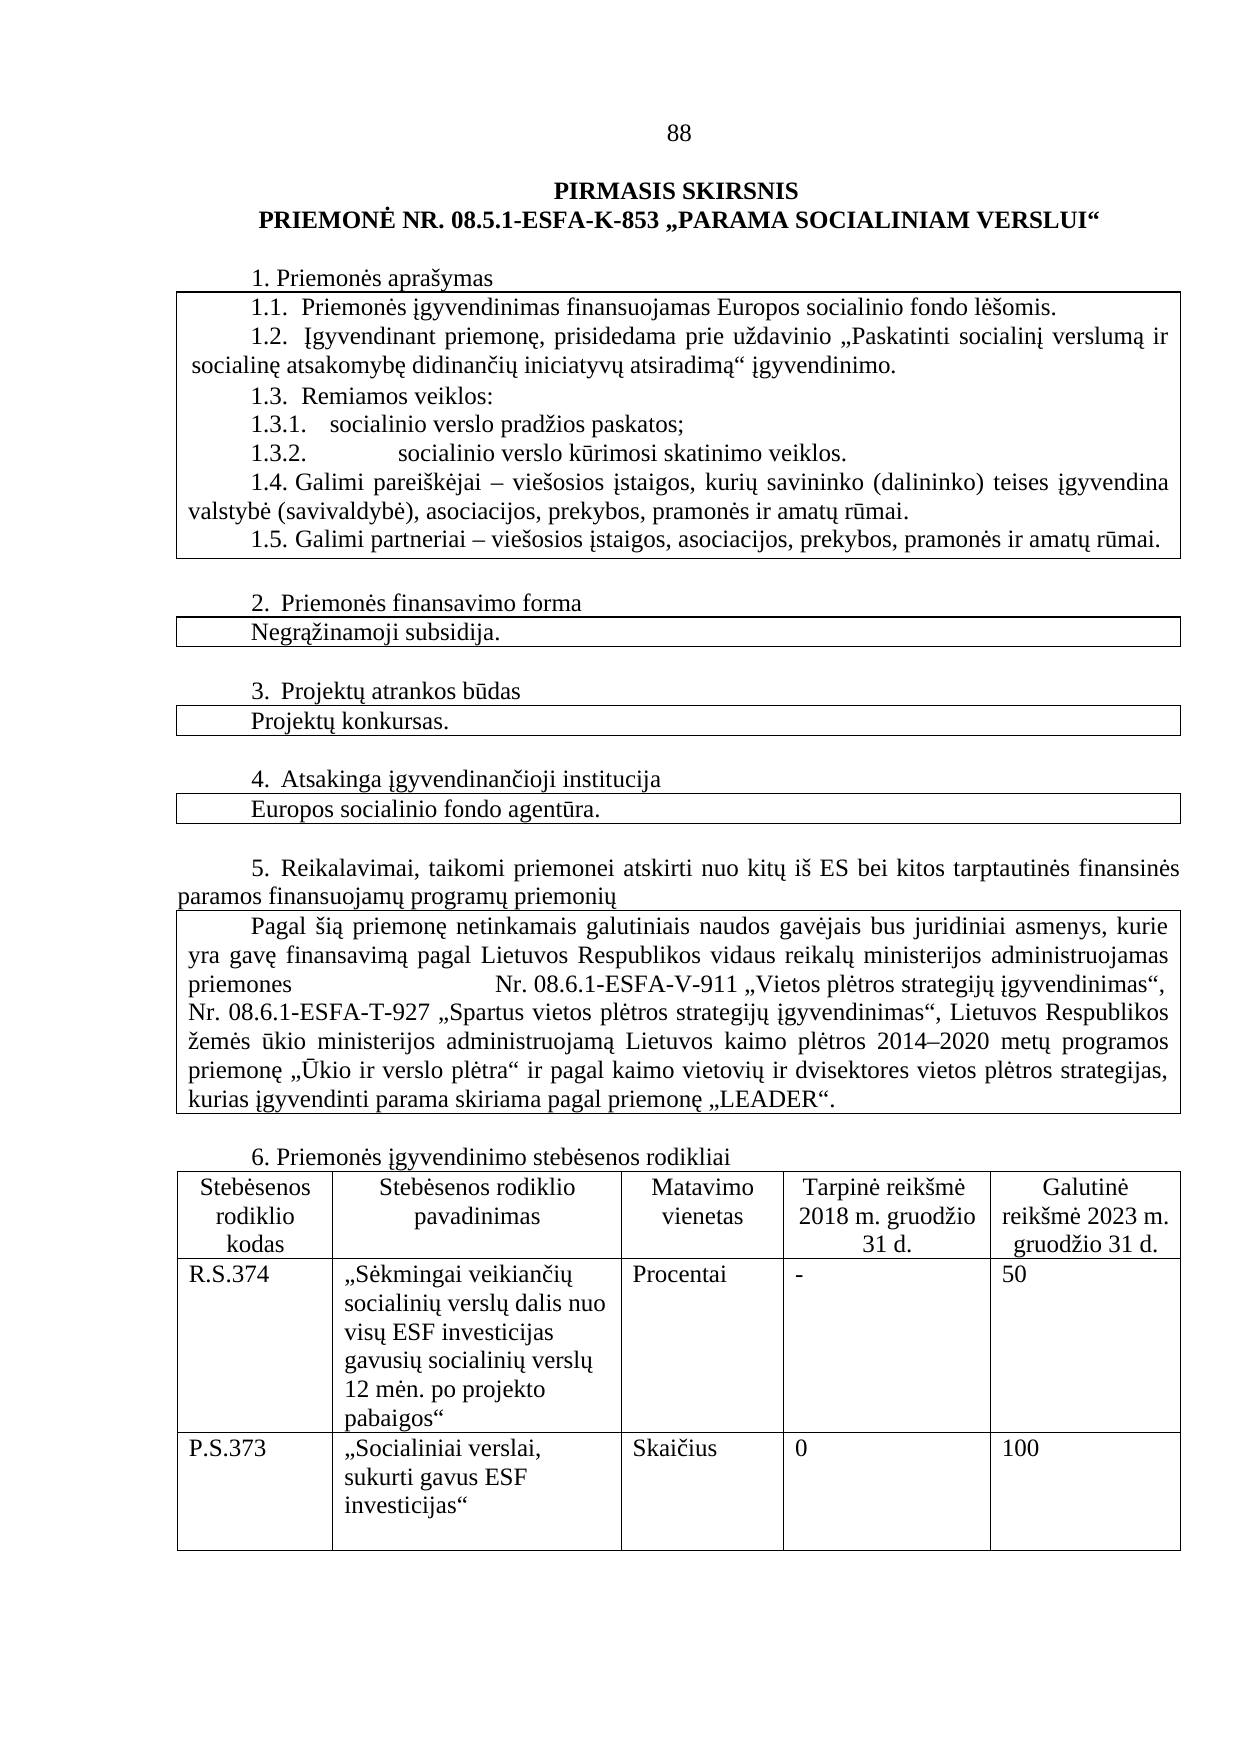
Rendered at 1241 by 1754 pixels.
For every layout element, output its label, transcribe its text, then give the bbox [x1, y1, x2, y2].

text PIRMASIS SKIRSNIS [177, 176, 1181, 205]
table_cell P.S.373 [178, 1433, 332, 1550]
table_cell R.S.374 [178, 1259, 332, 1432]
text 4. Atsakinga įgyvendinančioji institucija [215, 764, 1181, 793]
text PRIEMONĖ NR. 08.5.1-ESFA-K-853 „Parama socialiniam verslui“ [177, 205, 1181, 234]
table_header Tarpinė reikšmė 2018 m. gruodžio 31 d. [784, 1172, 990, 1258]
table_cell 1.3. Remiamos veiklos: 1.3.1. socialinio verslo pradžios paskatos; 1.3.2. socialinio verslo kūrimosi skatinimo veiklos. [177, 381, 1180, 467]
table_cell 1.4. Galimi pareiškėjai – viešosios įstaigos, kurių savininko (dalininko) teises įgyvendina valstybė (savivaldybė), asociacijos, prekybos, pramonės ir amatų rūmai. 1.5. Galimi partneriai – viešosios įstaigos, asociacijos, prekybos, pramonės ir amatų rūmai. [177, 467, 1180, 558]
text 1. Priemonės aprašymas [244, 263, 1181, 291]
table_header Matavimo vienetas [622, 1172, 783, 1258]
table_cell Procentai [622, 1259, 783, 1432]
table_header Stebėsenos rodiklio pavadinimas [333, 1172, 621, 1258]
text 6. Priemonės įgyvendinimo stebėsenos rodikliai [177, 1142, 1181, 1171]
table_cell 1.2. Įgyvendinant priemonę, prisidedama prie uždavinio „Paskatinti socialinį verslumą ir socialinę atsakomybę didinančių iniciatyvų atsiradimą“ įgyvendinimo. [177, 321, 1180, 381]
text 3. Projektų atrankos būdas [215, 676, 1181, 705]
table_cell Skaičius [622, 1433, 783, 1550]
table_header Projektų konkursas. [177, 706, 1180, 734]
table_header 1.1. Priemonės įgyvendinimas finansuojamas Europos socialinio fondo lėšomis. [177, 293, 1180, 321]
table_cell „Socialiniai verslai, sukurti gavus ESF investicijas“ [333, 1433, 621, 1550]
table_header Stebėsenos rodiklio kodas [178, 1172, 332, 1258]
table_cell „Sėkmingai veikiančių socialinių verslų dalis nuo visų ESF investicijas gavusių socialinių verslų 12 mėn. po projekto pabaigos“ [333, 1259, 621, 1432]
table_header Negrąžinamoji subsidija. [177, 618, 1180, 646]
text 5. Reikalavimai, taikomi priemonei atskirti nuo kitų iš ES bei kitos tarptautinės finansinės paramos finansuojamų programų priemonių [177, 853, 1181, 910]
table_cell 50 [991, 1259, 1180, 1432]
table_header Europos socialinio fondo agentūra. [177, 794, 1180, 823]
table_cell - [784, 1259, 990, 1432]
text 2. Priemonės finansavimo forma [215, 588, 1181, 616]
table_header Pagal šią priemonę netinkamais galutiniais naudos gavėjais bus juridiniai asmenys, kurie yra gavę finansavimą pagal Lietuvos Respublikos vidaus reikalų ministerijos administruojamas priemones Nr. 08.6.1-ESFA-V-911 „Vietos plėtros strategijų įgyvendinimas“, Nr. 08.6.1-ESFA-T-927 „Spartus vietos plėtros strategijų įgyvendinimas“, Lietuvos Respublikos žemės ūkio ministerijos administruojamą Lietuvos kaimo plėtros 2014–2020 metų programos priemonę „Ūkio ir verslo plėtra“ ir pagal kaimo vietovių ir dvisektores vietos plėtros strategijas, kurias įgyvendinti parama skiriama pagal priemonę „LEADER“. [177, 911, 1180, 1112]
table_cell 100 [991, 1433, 1180, 1550]
table_header Galutinė reikšmė 2023 m. gruodžio 31 d. [991, 1172, 1180, 1258]
table_cell 0 [784, 1433, 990, 1550]
